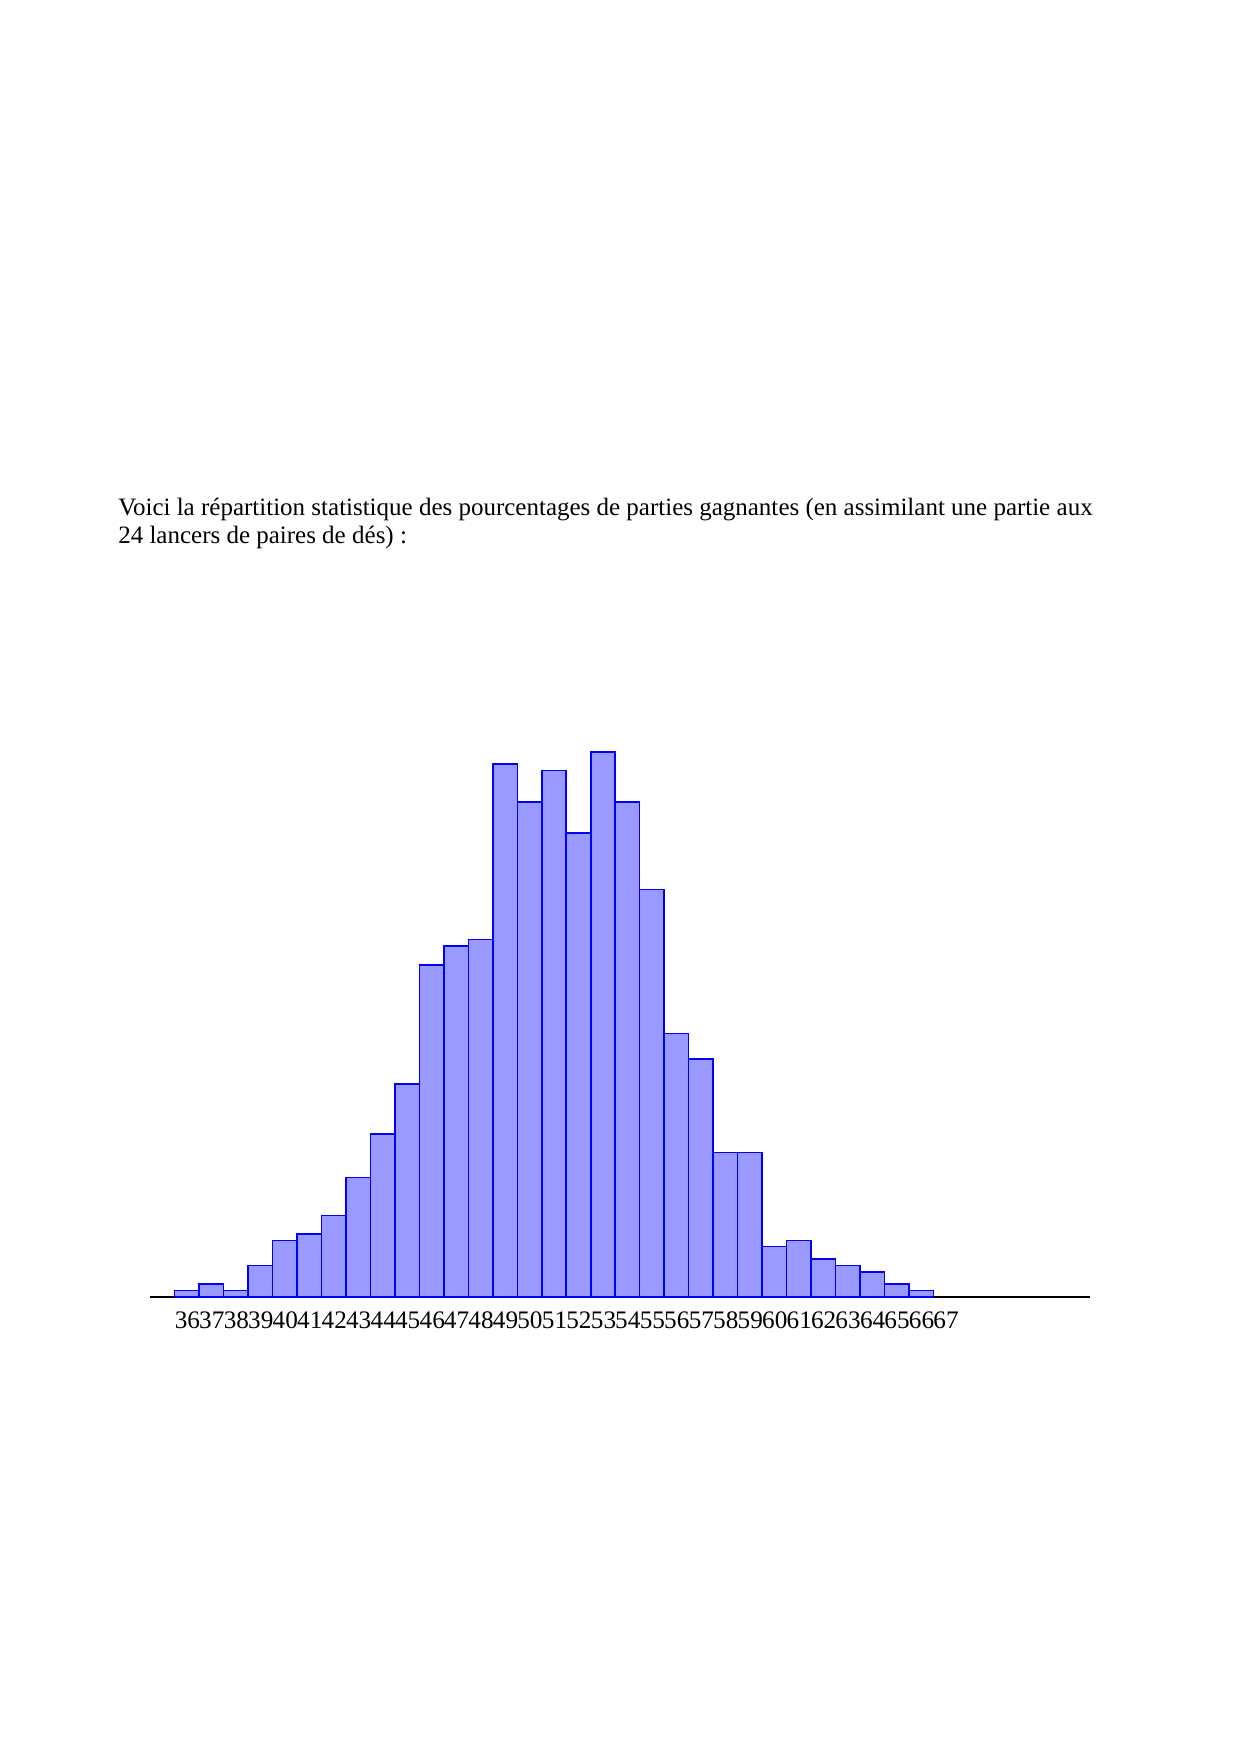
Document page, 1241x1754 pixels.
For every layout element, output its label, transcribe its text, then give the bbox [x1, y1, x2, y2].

text Voici la répartition statistique des pourcentages de parties gagnantes (en assimilant une partie aux 24 lancers de paires de dés) : [118, 492, 1122, 549]
